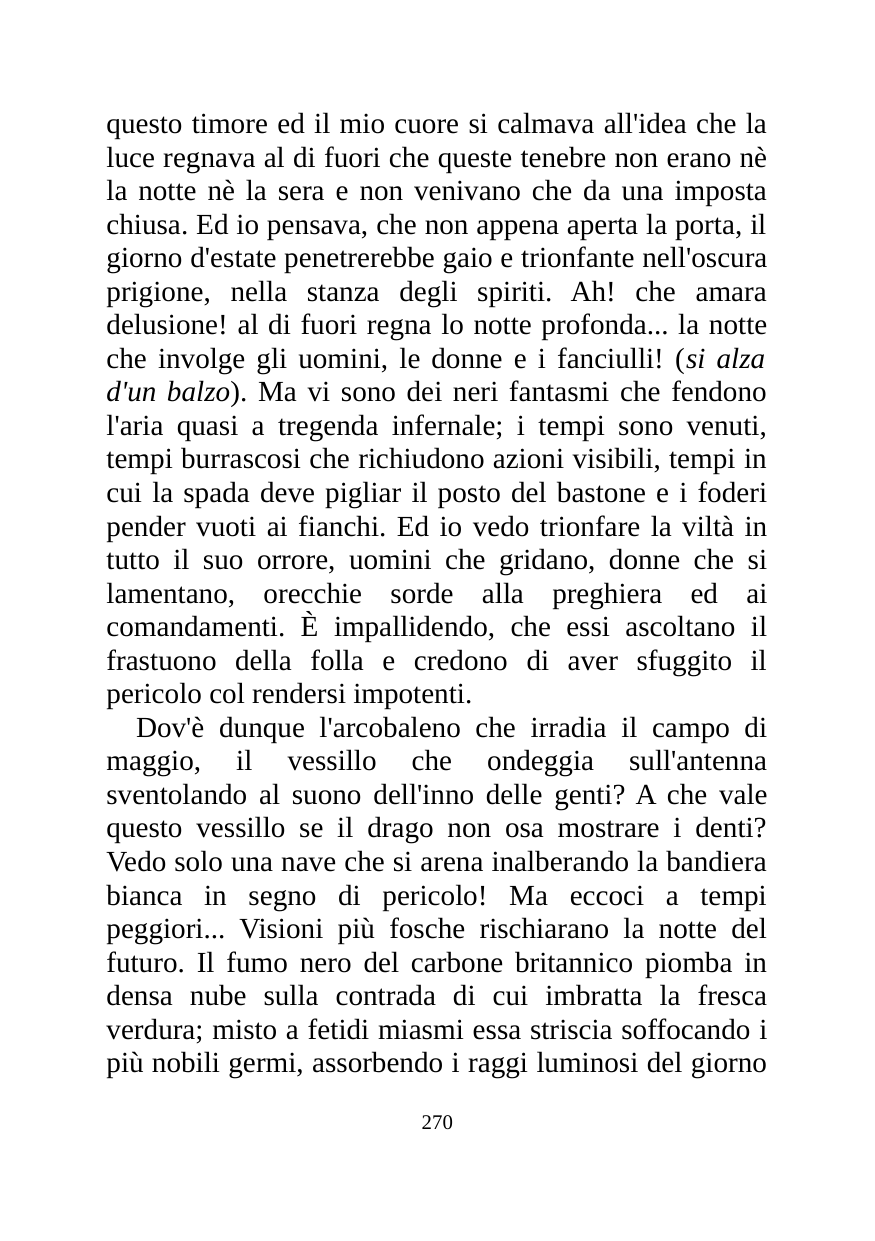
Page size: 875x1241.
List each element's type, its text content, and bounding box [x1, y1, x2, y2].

text questo timore ed il mio cuore si calmava all'idea che la luce regnava al di fuori che queste tenebre non erano nè la notte nè la sera e non venivano che da una imposta chiusa. Ed io pensava, che non appena aperta la porta, il giorno d'estate penetrerebbe gaio e trionfante nell'oscura prigione, nella stanza degli spiriti. Ah! che amara delusione! al di fuori regna lo notte profonda... la notte che involge gli uomini, le donne e i fanciulli! (si alza d'un balzo). Ma vi sono dei neri fantasmi che fendono l'aria quasi a tregenda infernale; i tempi sono venuti, tempi burrascosi che richiudono azioni visibili, tempi in cui la spada deve pigliar il posto del bastone e i foderi pender vuoti ai fianchi. Ed io vedo trionfare la viltà in tutto il suo orrore, uomini che gridano, donne che si lamentano, orecchie sorde alla preghiera ed ai comandamenti. È impallidendo, che essi ascoltano il frastuono della folla e credono di aver sfuggito il pericolo col rendersi impotenti. [106, 106, 768, 710]
text Dov'è dunque l'arcobaleno che irradia il campo di maggio, il vessillo che ondeggia sull'antenna sventolando al suono dell'inno delle genti? A che vale questo vessillo se il drago non osa mostrare i denti? Vedo solo una nave che si arena inalberando la bandiera bianca in segno di pericolo! Ma eccoci a tempi peggiori... Visioni più fosche rischiarano la notte del futuro. Il fumo nero del carbone britannico piomba in densa nube sulla contrada di cui imbratta la fresca verdura; misto a fetidi miasmi essa striscia soffocando i più nobili germi, assorbendo i raggi luminosi del giorno [106, 710, 768, 1079]
